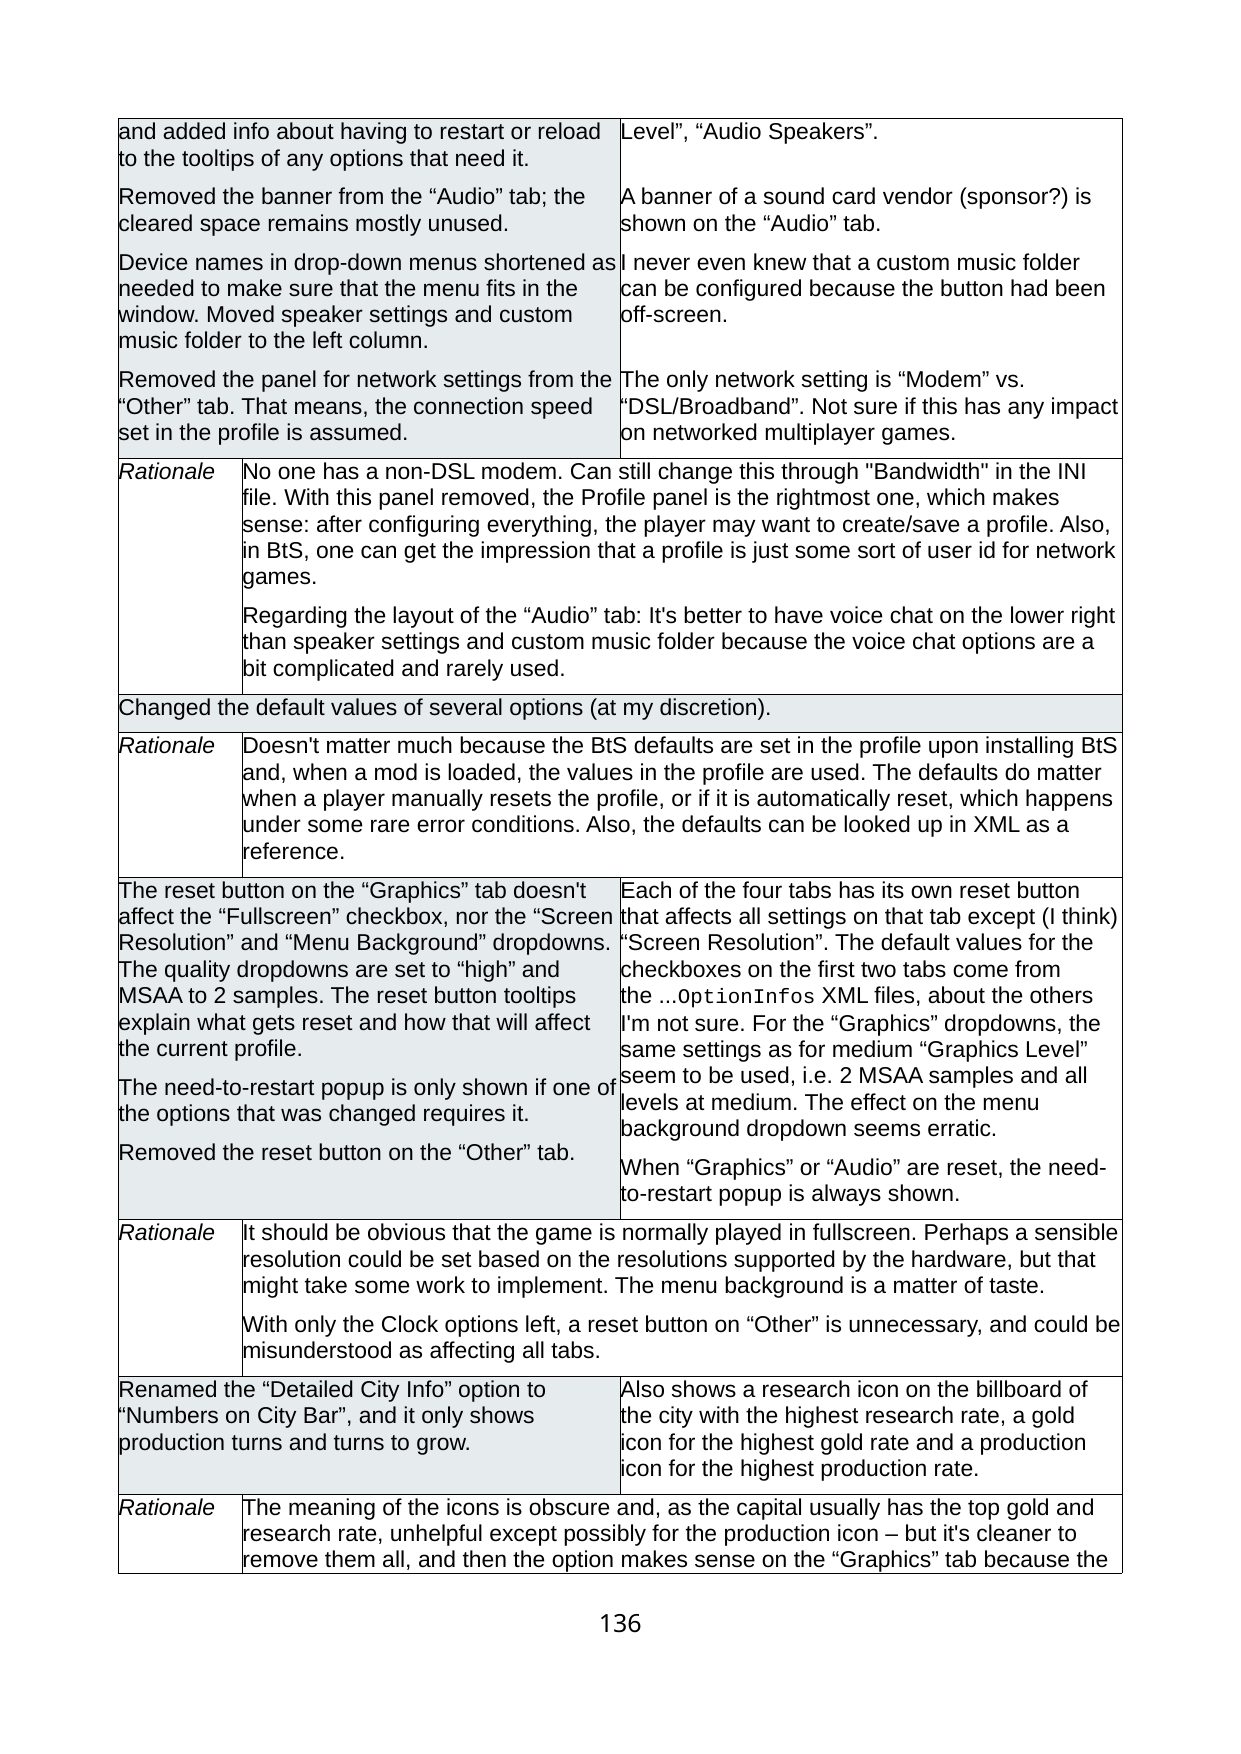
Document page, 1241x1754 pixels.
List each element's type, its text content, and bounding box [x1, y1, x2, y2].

table_cell Changed the default values of several options (at my discretion). [119, 695, 1122, 732]
table_cell No one has a non-DSL modem. Can still change this through "Bandwidth" in the INI file. With this panel removed, the Profile panel is the rightmost one, which makes sense: after configuring everything, the player may want to create/save a profile. Also, in BtS, one can get the impression that a profile is just some sort of user id for network games. Regarding the layout of the “Audio” tab: It's better to have voice chat on the lower right than speaker settings and custom music folder because the voice chat options are a bit complicated and rarely used. [243, 459, 1122, 693]
table_cell and added info about having to restart or reload to the tooltips of any options that need it. Removed the banner from the “Audio” tab; the cleared space remains mostly unused. Device names in drop-down menus shortened as needed to make sure that the menu fits in the window. Moved speaker settings and custom music folder to the left column. Removed the panel for network settings from the “Other” tab. That means, the connection speed set in the profile is assumed. [119, 119, 620, 458]
table_cell Doesn't matter much because the BtS defaults are set in the profile upon installing BtS and, when a mod is loaded, the values in the profile are used. The defaults do matter when a player manually resets the profile, or if it is automatically reset, which happens under some rare error conditions. Also, the defaults can be looked up in XML as a reference. [243, 733, 1122, 877]
table_cell Renamed the “Detailed City Info” option to “Numbers on City Bar”, and it only shows production turns and turns to grow. [119, 1377, 620, 1494]
table_cell The reset button on the “Graphics” tab doesn't affect the “Fullscreen” checkbox, nor the “Screen Resolution” and “Menu Background” dropdowns. The quality dropdowns are set to “high” and MSAA to 2 samples. The reset button tooltips explain what gets reset and how that will affect the current profile. The need-to-restart popup is only shown if one of the options that was changed requires it. Removed the reset button on the “Other” tab. [119, 878, 620, 1219]
table_cell Rationale [119, 1220, 242, 1376]
table_cell Each of the four tabs has its own reset button that affects all settings on that tab except (I think) “Screen Resolution”. The default values for the checkboxes on the first two tabs come from the ...OptionInfos XML files, about the others I'm not sure. For the “Graphics” dropdowns, the same settings as for medium “Graphics Level” seem to be used, i.e. 2 MSAA samples and all levels at medium. The effect on the menu background dropdown seems erratic. When “Graphics” or “Audio” are reset, the need-to-restart popup is always shown. [621, 878, 1122, 1219]
table_cell The meaning of the icons is obscure and, as the capital usually has the top gold and research rate, unhelpful except possibly for the production icon – but it's cleaner to remove them all, and then the option makes sense on the “Graphics” tab because the [243, 1495, 1122, 1573]
table_cell Rationale [119, 1495, 242, 1573]
table_cell Rationale [119, 733, 242, 877]
table_cell Rationale [119, 459, 242, 693]
table_cell It should be obvious that the game is normally played in fullscreen. Perhaps a sensible resolution could be set based on the resolutions supported by the hardware, but that might take some work to implement. The menu background is a matter of taste. With only the Clock options left, a reset button on “Other” is unnecessary, and could be misunderstood as affecting all tabs. [243, 1220, 1122, 1376]
table_cell Level”, “Audio Speakers”. A banner of a sound card vendor (sponsor?) is shown on the “Audio” tab. I never even knew that a custom music folder can be configured because the button had been off-screen. The only network setting is “Modem” vs. “DSL/Broadband”. Not sure if this has any impact on networked multiplayer games. [621, 119, 1122, 458]
table_cell Also shows a research icon on the billboard of the city with the highest research rate, a gold icon for the highest gold rate and a production icon for the highest production rate. [621, 1377, 1122, 1494]
